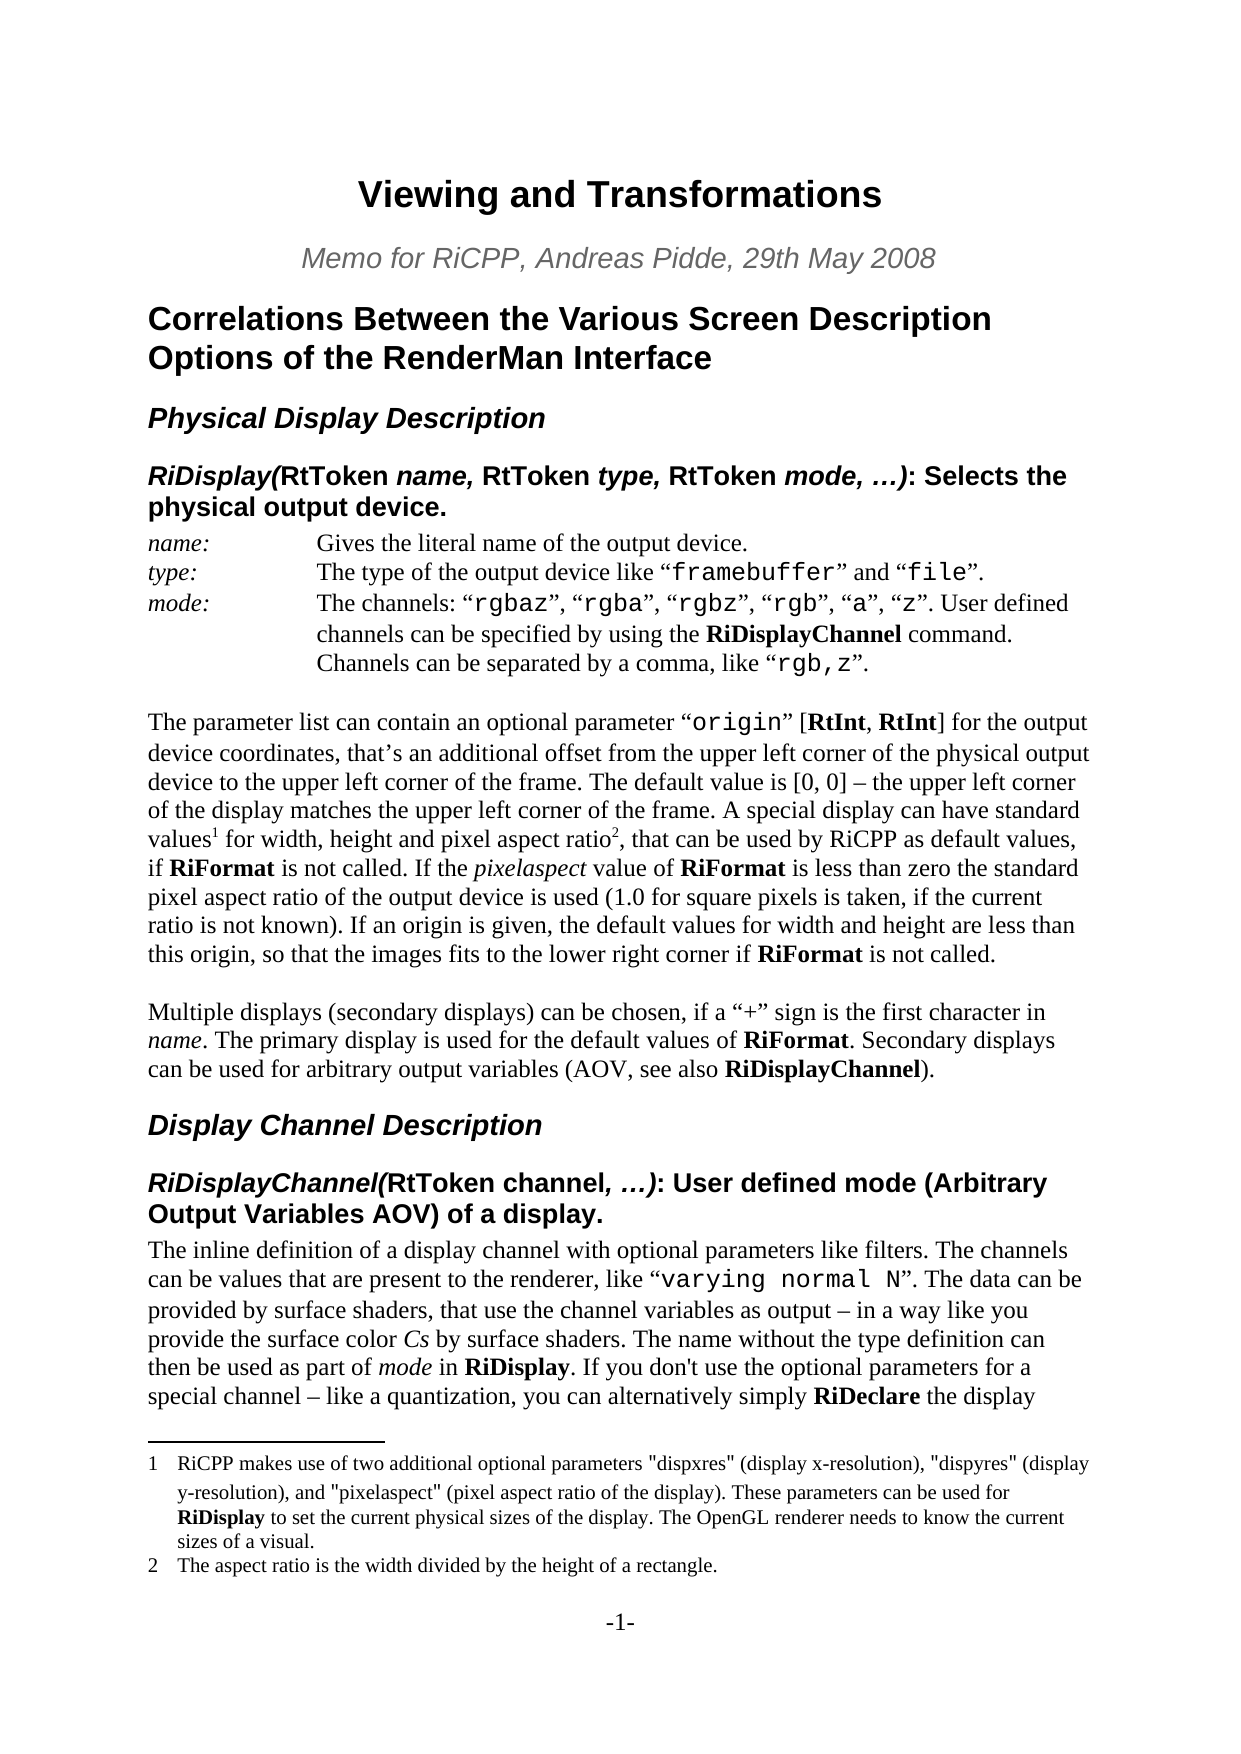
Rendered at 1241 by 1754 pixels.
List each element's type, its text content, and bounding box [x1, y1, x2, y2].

text The inline definition of a display channel with optional parameters like filters. The channels can be values that are present to the renderer, like “varying normal N”. The data can be provided by surface shaders, that use the channel variables as output – in a way like you provide the surface color Cs by surface shaders. The name without the type definition can then be used as part of mode in RiDisplay. If you don't use the optional parameters for a special channel – like a quantization, you can alternatively simply RiDeclare the display [148, 1235, 1092, 1410]
subtitle Display Channel Description [148, 1108, 1092, 1142]
text mode: The channels: “rgbaz”, “rgba”, “rgbz”, “rgb”, “a”, “z”. User defined channels can be specified by using the RiDisplayChannel command. Channels can be separated by a comma, like “rgb,z”. [148, 588, 1092, 678]
text The parameter list can contain an optional parameter “origin” [RtInt, RtInt] for the output device coordinates, that’s an additional offset from the upper left corner of the physical output device to the upper left corner of the frame. The default value is [0, 0] – the upper left corner of the display matches the upper left corner of the frame. A special display can have standard values for width, height and pixel aspect ratio, that can be used by RiCPP as default values, if RiFormat is not called. If the pixelaspect value of RiFormat is less than zero the standard pixel aspect ratio of the output device is used (1.0 for square pixels is taken, if the current ratio is not known). If an origin is given, the default values for width and height are less than this origin, so that the images fits to the lower right corner if RiFormat is not called. [148, 707, 1092, 968]
text Multiple displays (secondary displays) can be chosen, if a “+” sign is the first character in name. The primary display is used for the default values of RiFormat. Secondary displays can be used for arbitrary output variables (AOV, see also RiDisplayChannel). [148, 997, 1092, 1083]
subtitle Memo for RiCPP, Andreas Pidde, 29th May 2008 [148, 241, 1092, 274]
subtitle RiDisplay(RtToken name, RtToken type, RtToken mode, …): Selects the physical output device. [148, 460, 1092, 522]
text RiCPP makes use of two additional optional parameters "dispxres" (display x-resolution), "dispyres" (display y-resolution), and "pixelaspect" (pixel aspect ratio of the display). These parameters can be used for RiDisplay to set the current physical sizes of the display. The OpenGL renderer needs to know the current sizes of a visual. [148, 1448, 1092, 1553]
title Viewing and Transformations [148, 173, 1092, 216]
text name: Gives the literal name of the output device. [148, 528, 1092, 557]
text type: The type of the output device like “framebuffer” and “file”. [148, 557, 1092, 588]
subtitle RiDisplayChannel(RtToken channel, …): User defined mode (Arbitrary Output Variables AOV) of a display. [148, 1167, 1092, 1229]
subtitle Correlations Between the Various Screen Description Options of the RenderMan Interface [148, 299, 1092, 376]
text The aspect ratio is the width divided by the height of a rectangle. [148, 1553, 1092, 1577]
subtitle Physical Display Description [148, 401, 1092, 435]
